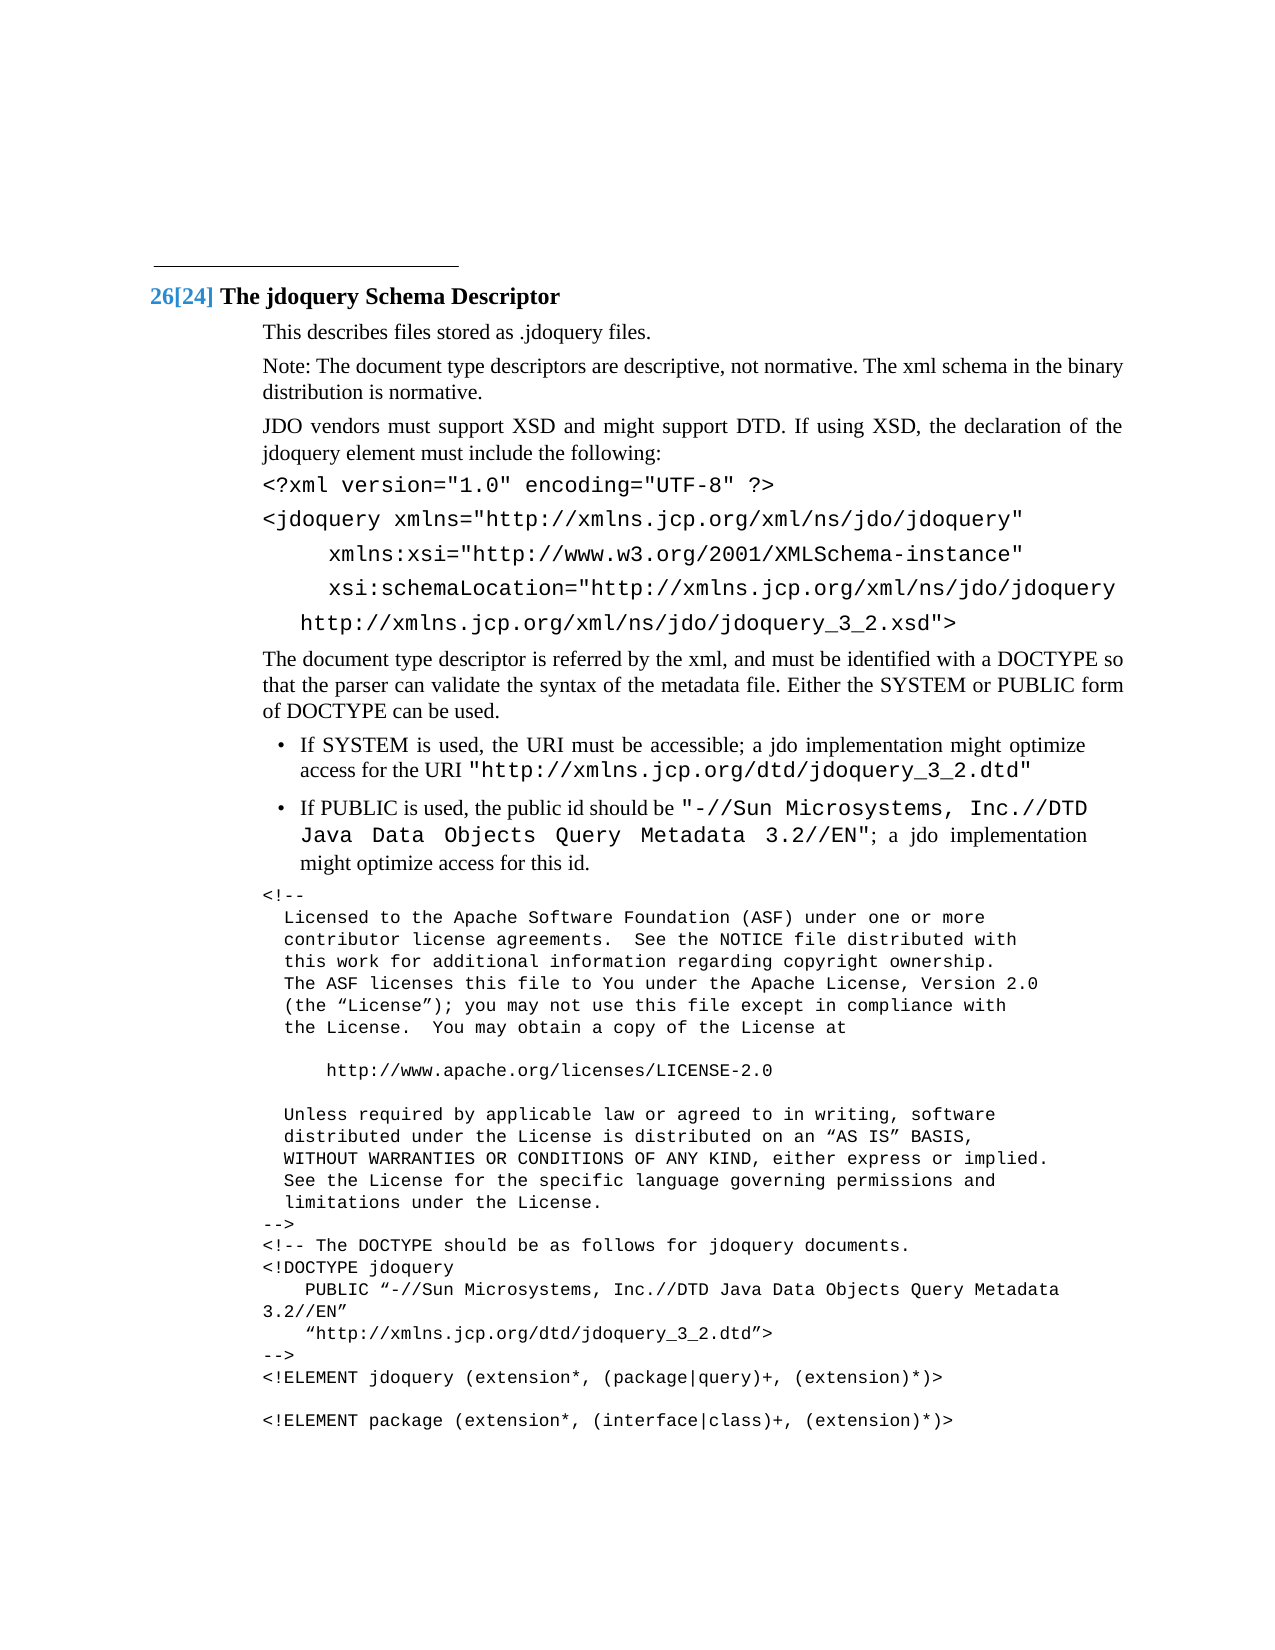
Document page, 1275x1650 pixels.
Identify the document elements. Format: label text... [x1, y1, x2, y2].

text “http://xmlns.jcp.org/dtd/jdoquery_3_2.dtd”> [262, 1323, 1125, 1344]
subtitle The jdoquery Schema Descriptor [150, 282, 1125, 309]
text <!-- [262, 885, 1125, 907]
text JDO vendors must support XSD and might support DTD. If using XSD, the declaration of the jdoquery element must include the following: [262, 413, 1125, 465]
text limitations under the License. [262, 1191, 1125, 1213]
text Unless required by applicable law or agreed to in writing, software [262, 1104, 1125, 1126]
text xsi:schemaLocation="http://xmlns.jcp.org/xml/ns/jdo/jdoquery [262, 576, 1125, 602]
text This describes files stored as .jdoquery files. [262, 318, 1125, 344]
text <!ELEMENT package (extension*, (interface|class)+, (extension)*)> [262, 1410, 1125, 1432]
text http://www.apache.org/licenses/LICENSE-2.0 [262, 1060, 1125, 1082]
text --> [262, 1344, 1125, 1366]
text <!DOCTYPE jdoquery [262, 1257, 1125, 1279]
text contributor license agreements. See the NOTICE file distributed with [262, 929, 1125, 951]
text • If PUBLIC is used, the public id should be "-//Sun Microsystems, Inc.//DTD Java Data Objects Query Metadata 3.2//EN"; a jdo implementation might optimize access for this id. [277, 795, 1087, 875]
text <!ELEMENT jdoquery (extension*, (package|query)+, (extension)*)> [262, 1366, 1125, 1388]
text PUBLIC “-//Sun Microsystems, Inc.//DTD Java Data Objects Query Metadata 3.2//EN” [262, 1279, 1125, 1323]
text The document type descriptor is referred by the xml, and must be identified with a DOCTYPE so that the parser can validate the syntax of the metadata file. Either the SYSTEM or PUBLIC form of DOCTYPE can be used. [262, 645, 1125, 723]
text http://xmlns.jcp.org/xml/ns/jdo/jdoquery_3_2.xsd"> [262, 611, 1125, 637]
text xmlns:xsi="http://www.w3.org/2001/XMLSchema-instance" [262, 542, 1125, 568]
text (the “License”); you may not use this file except in compliance with [262, 994, 1125, 1016]
text • If SYSTEM is used, the URI must be accessible; a jdo implementation might optimize access for the URI "http://xmlns.jcp.org/dtd/jdoquery_3_2.dtd" [277, 731, 1087, 784]
text Note: The document type descriptors are descriptive, not normative. The xml schema in the binary distribution is normative. [262, 352, 1125, 404]
text See the License for the specific language governing permissions and [262, 1169, 1125, 1191]
text <!-- The DOCTYPE should be as follows for jdoquery documents. [262, 1235, 1125, 1257]
text the License. You may obtain a copy of the License at [262, 1016, 1125, 1038]
text <jdoquery xmlns="http://xmlns.jcp.org/xml/ns/jdo/jdoquery" [262, 507, 1125, 533]
text Licensed to the Apache Software Foundation (ASF) under one or more [262, 907, 1125, 929]
text this work for additional information regarding copyright ownership. [262, 951, 1125, 973]
text The ASF licenses this file to You under the Apache License, Version 2.0 [262, 973, 1125, 994]
text <?xml version="1.0" encoding="UTF-8" ?> [262, 473, 1125, 499]
text WITHOUT WARRANTIES OR CONDITIONS OF ANY KIND, either express or implied. [262, 1148, 1125, 1169]
text distributed under the License is distributed on an “AS IS” BASIS, [262, 1126, 1125, 1148]
text --> [262, 1213, 1125, 1235]
